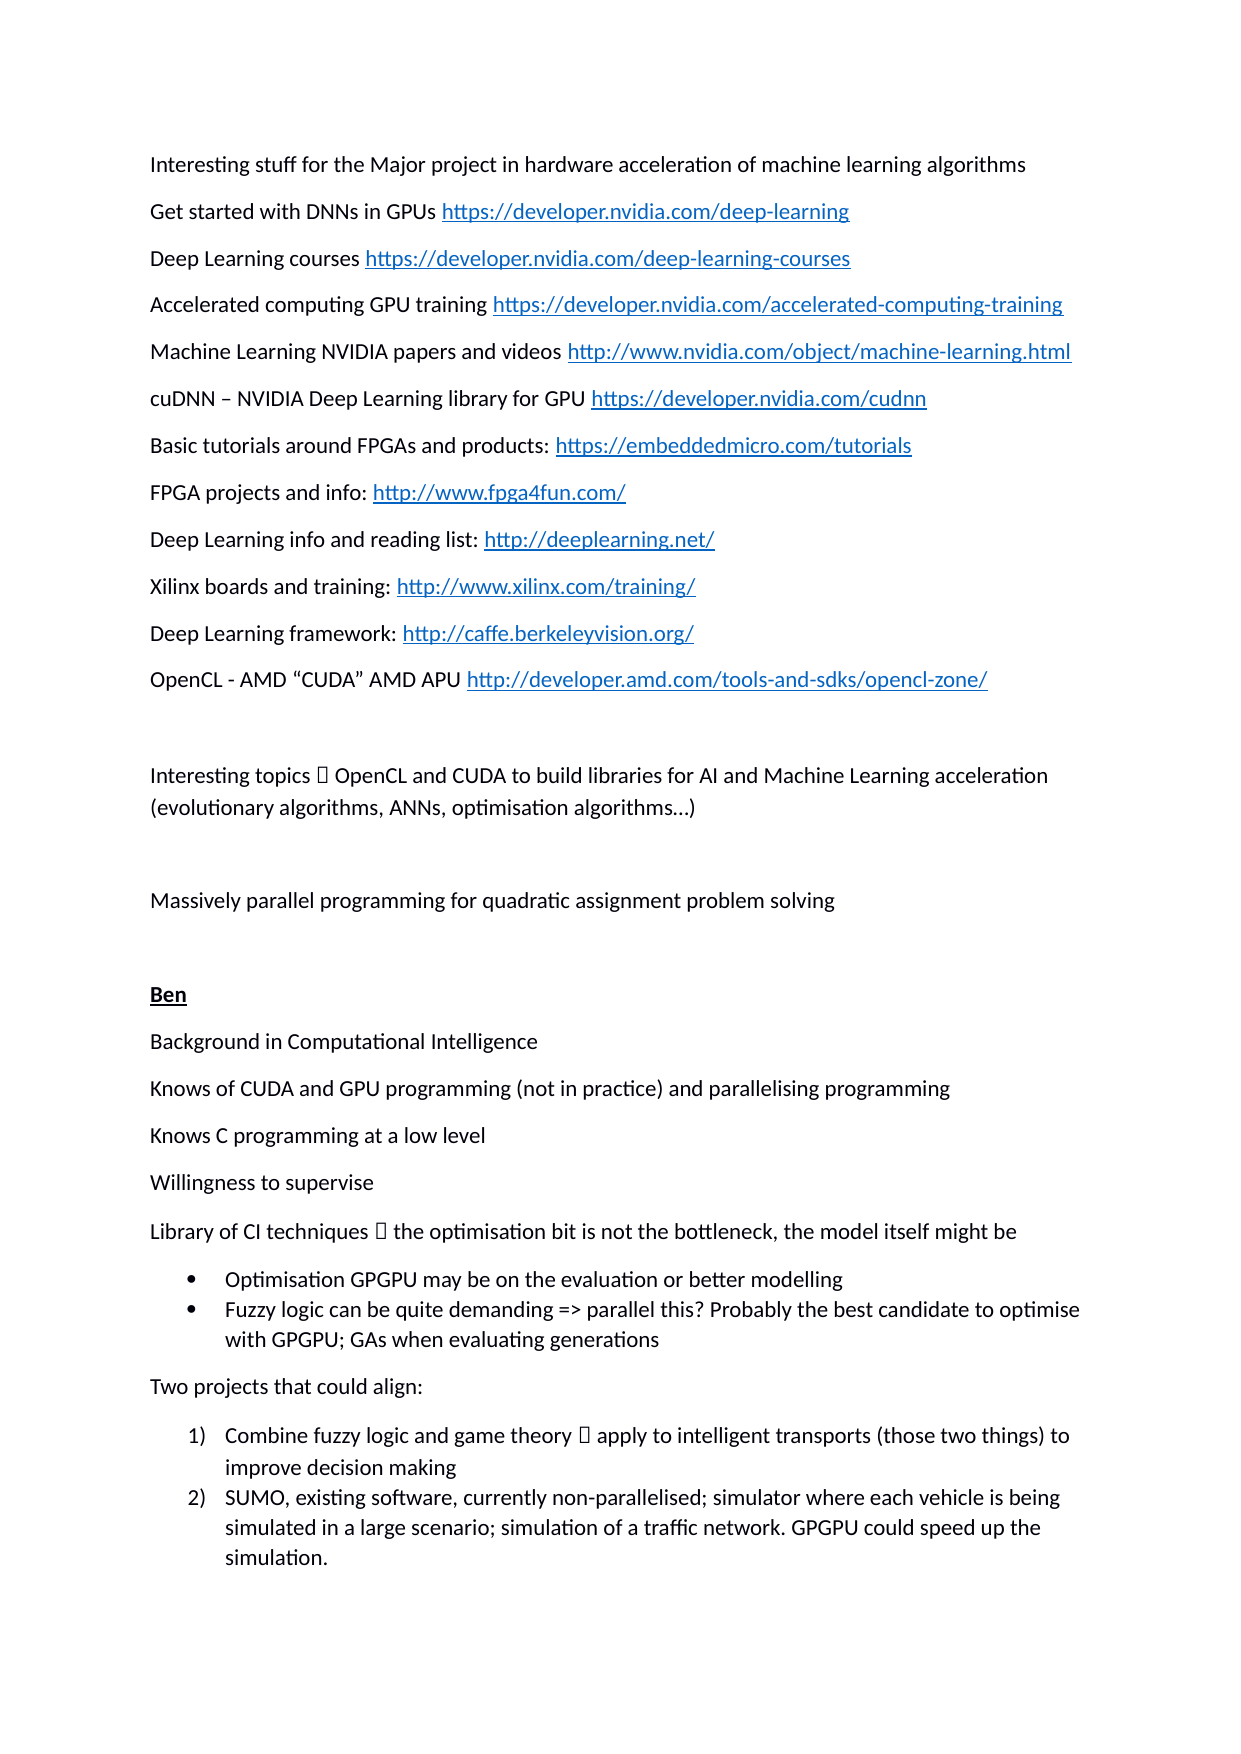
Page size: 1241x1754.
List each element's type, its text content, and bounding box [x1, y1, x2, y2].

text Knows of CUDA and GPU programming (not in practice) and parallelising programming [150, 1074, 1090, 1102]
text OpenCL - AMD “CUDA” AMD APU http://developer.amd.com/tools-and-sdks/opencl-zone/ [150, 666, 1090, 694]
text Deep Learning framework: http://caffe.berkeleyvision.org/ [150, 619, 1090, 647]
text FPGA projects and info: http://www.fpga4fun.com/ [150, 478, 1090, 506]
text Machine Learning NVIDIA papers and videos http://www.nvidia.com/object/machine-learning.html [150, 337, 1090, 366]
text Basic tutorials around FPGAs and products: https://embeddedmicro.com/tutorials [150, 431, 1090, 459]
text Two projects that could align: [150, 1372, 1090, 1400]
list Combine fuzzy logic and game theory  apply to intelligent transports (those two things) to improve decision making [187, 1419, 1090, 1481]
text Background in Computational Intelligence [150, 1027, 1090, 1055]
text Accelerated computing GPU training https://developer.nvidia.com/accelerated-computing-training [150, 291, 1090, 319]
text Massively parallel programming for quadratic assignment problem solving [150, 887, 1090, 914]
text Xilinx boards and training: http://www.xilinx.com/training/ [150, 572, 1090, 600]
text Interesting topics  OpenCL and CUDA to build libraries for AI and Machine Learning acceleration (evolutionary algorithms, ANNs, optimisation algorithms…) [150, 759, 1090, 821]
text Get started with DNNs in GPUs https://developer.nvidia.com/deep-learning [150, 197, 1090, 225]
text Willingness to supervise [150, 1168, 1090, 1196]
text Interesting stuff for the Major project in hardware acceleration of machine learning algorithms [150, 150, 1090, 178]
text cuDNN – NVIDIA Deep Learning library for GPU https://developer.nvidia.com/cudnn [150, 384, 1090, 412]
text Deep Learning courses https://developer.nvidia.com/deep-learning-courses [150, 244, 1090, 272]
text Ben [150, 980, 1090, 1008]
text Knows C programming at a low level [150, 1121, 1090, 1149]
list Fuzzy logic can be quite demanding => parallel this? Probably the best candidate to optimise with GPGPU; GAs when evaluating generations [187, 1295, 1090, 1353]
text Deep Learning info and reading list: http://deeplearning.net/ [150, 525, 1090, 553]
text Library of CI techniques  the optimisation bit is not the bottleneck, the model itself might be [150, 1215, 1090, 1246]
list Optimisation GPGPU may be on the evaluation or better modelling [187, 1265, 1090, 1293]
list SUMO, existing software, currently non-parallelised; simulator where each vehicle is being simulated in a large scenario; simulation of a traffic network. GPGPU could speed up the simulation. [187, 1483, 1090, 1571]
